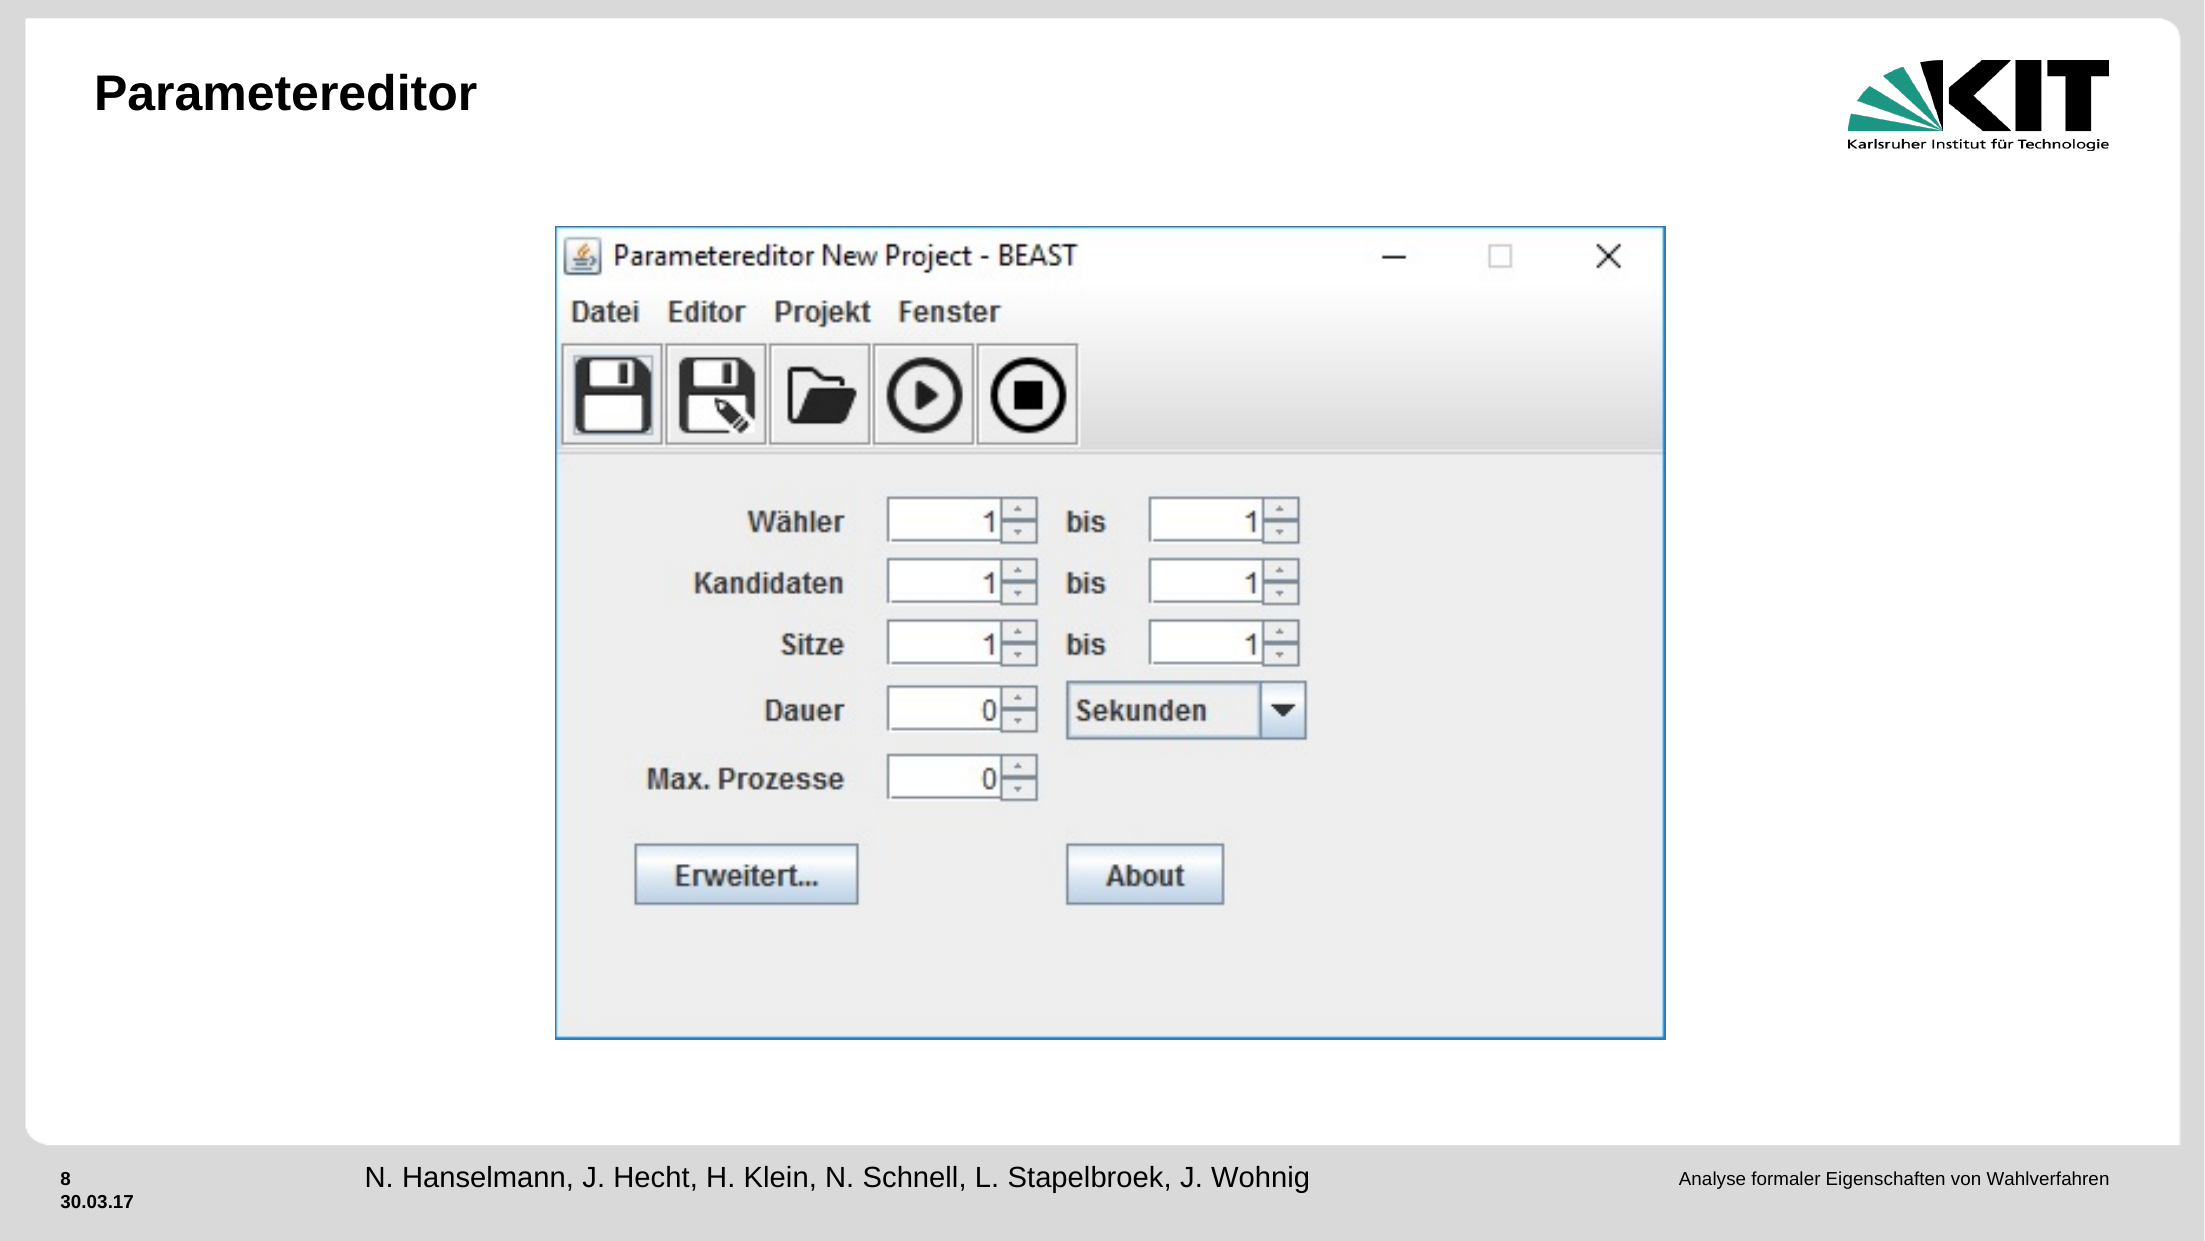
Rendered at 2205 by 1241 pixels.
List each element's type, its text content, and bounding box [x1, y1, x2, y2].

picture [0, 0, 2205, 1241]
title Parametereditor [94, 60, 1761, 162]
